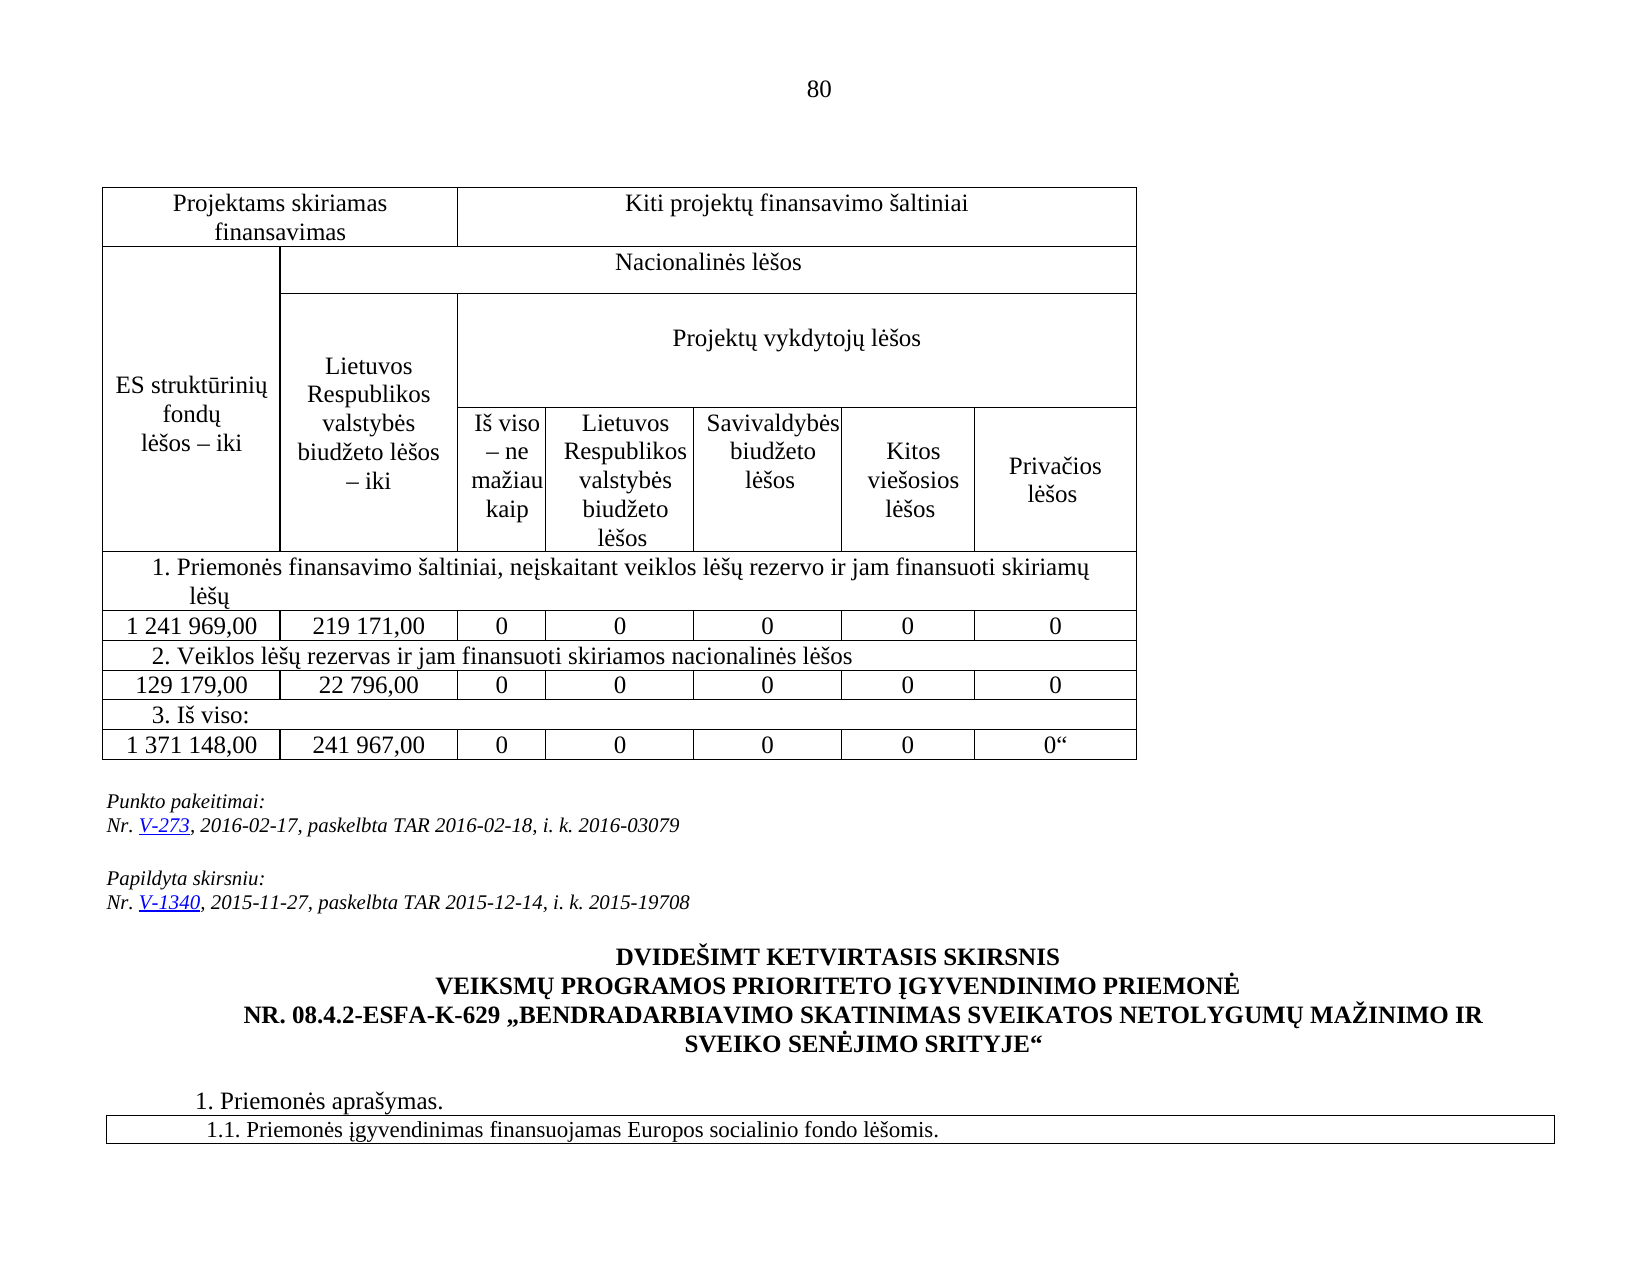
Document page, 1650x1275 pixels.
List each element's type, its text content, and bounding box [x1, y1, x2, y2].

table_cell 0 [975, 671, 1136, 699]
text DVIDEŠIMT KETVIRTASIS SKIRSNIS [144, 942, 1532, 971]
table_cell Iš viso – ne mažiau kaip [458, 408, 545, 551]
text Punkto pakeitimai: [106, 789, 1532, 813]
table_cell Projektų vykdytojų lėšos [458, 294, 1136, 407]
text NR. 08.4.2-ESFA-K-629 „BENDRADARBIAVIMO SKATINIMAS SVEIKATOS NETOLYGUMŲ MAŽINIMO IR SVEIKO SENĖJIMO SRITYJE“ [195, 1000, 1532, 1057]
table_cell 0 [975, 611, 1136, 640]
table_cell Kitos viešosios lėšos [842, 408, 974, 551]
table_cell 241 967,00 [281, 730, 457, 759]
table_cell Lietuvos Respublikos valstybės biudžeto lėšos – iki [281, 294, 457, 551]
table_cell Lietuvos Respublikos valstybės biudžeto lėšos [546, 408, 693, 551]
table_cell 0“ [975, 730, 1136, 759]
text VEIKSMŲ PROGRAMOS PRIORITETO ĮGYVENDINIMO PRIEMONĖ [144, 971, 1532, 1000]
table_cell 1 371 148,00 [103, 730, 279, 759]
table_cell 0 [458, 730, 545, 759]
table_cell 1 241 969,00 [103, 611, 279, 640]
table_cell 219 171,00 [281, 611, 457, 640]
table_cell 0 [842, 611, 974, 640]
table_cell 0 [546, 730, 693, 759]
table_cell 1. Priemonės finansavimo šaltiniai, neįskaitant veiklos lėšų rezervo ir jam finansuoti skiriamų lėšų [103, 552, 1136, 610]
table_cell 0 [694, 730, 841, 759]
table_cell 129 179,00 [103, 671, 279, 699]
table_cell 2. Veiklos lėšų rezervas ir jam finansuoti skiriamos nacionalinės lėšos [103, 641, 1136, 669]
table_cell 0 [842, 730, 974, 759]
table_cell 0 [546, 671, 693, 699]
table_header 1.1. Priemonės įgyvendinimas finansuojamas Europos socialinio fondo lėšomis. [107, 1116, 1554, 1142]
table_cell Savivaldybės biudžeto lėšos [694, 408, 841, 551]
table_header Projektams skiriamas finansavimas [103, 188, 457, 246]
table_cell Nacionalinės lėšos [281, 247, 1136, 293]
table_cell 22 796,00 [281, 671, 457, 699]
table_header Kiti projektų finansavimo šaltiniai [458, 188, 1136, 246]
text Papildyta skirsniu: [106, 866, 1532, 890]
text Nr. V-273, 2016-02-17, paskelbta TAR 2016-02-18, i. k. 2016-03079 [106, 813, 1532, 837]
table_cell 0 [694, 671, 841, 699]
text 1. Priemonės aprašymas. [106, 1086, 1532, 1115]
table_cell 0 [458, 611, 545, 640]
text Nr. V-1340, 2015-11-27, paskelbta TAR 2015-12-14, i. k. 2015-19708 [106, 890, 1532, 914]
table_cell 0 [458, 671, 545, 699]
table_cell 0 [842, 671, 974, 699]
table_cell Privačios lėšos [975, 408, 1136, 551]
table_cell ES struktūrinių fondų lėšos – iki [103, 247, 279, 551]
table_cell 0 [546, 611, 693, 640]
table_cell 3. Iš viso: [103, 700, 1136, 729]
table_cell 0 [694, 611, 841, 640]
